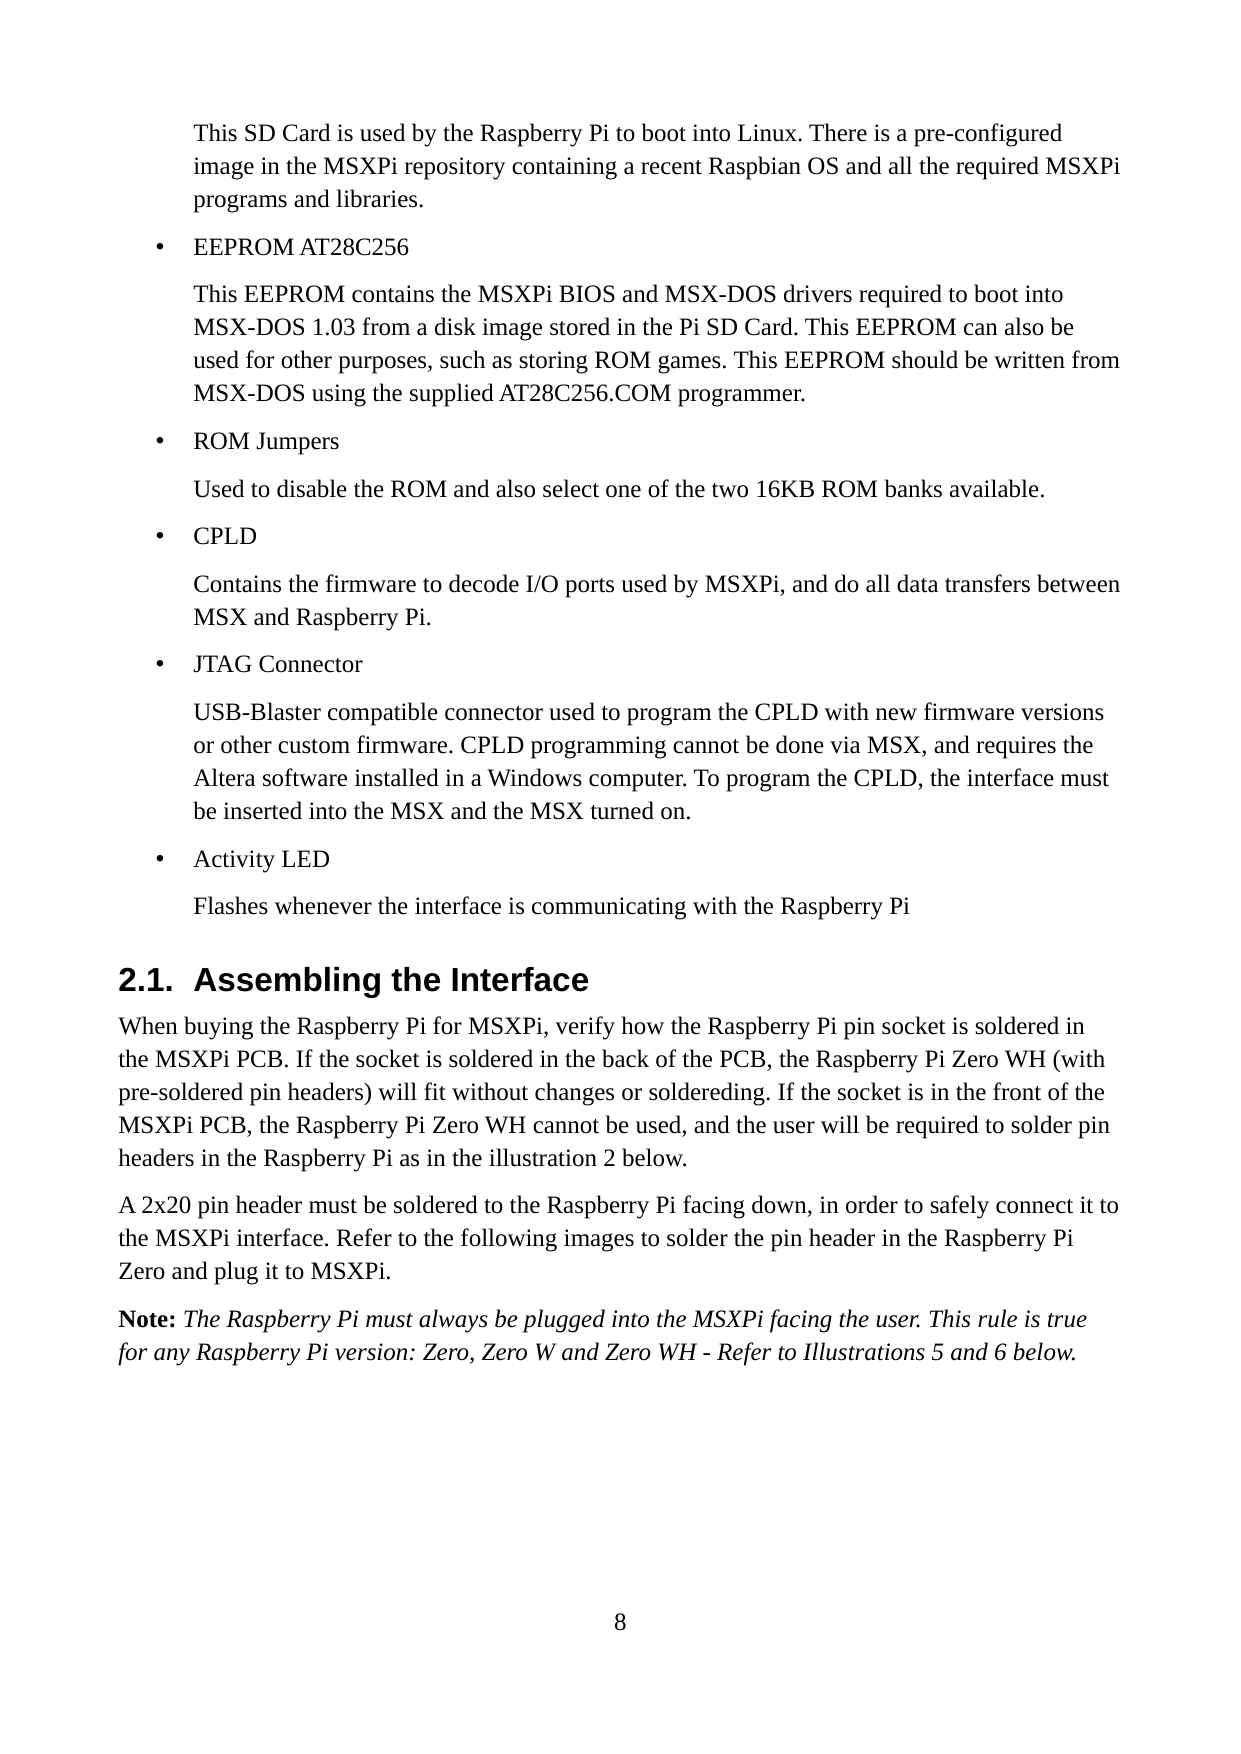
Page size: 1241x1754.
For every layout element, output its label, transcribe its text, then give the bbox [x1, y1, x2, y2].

list Used to disable the ROM and also select one of the two 16KB ROM banks available. [156, 474, 1122, 502]
list Contains the firmware to decode I/O ports used by MSXPi, and do all data transfers between MSX and Raspberry Pi. [156, 569, 1122, 631]
list USB-Blaster compatible connector used to program the CPLD with new firmware versions or other custom firmware. CPLD programming cannot be done via MSX, and requires the Altera software installed in a Windows computer. To program the CPLD, the interface must be inserted into the MSX and the MSX turned on. [156, 697, 1122, 825]
text Note: The Raspberry Pi must always be plugged into the MSXPi facing the user. This rule is true for any Raspberry Pi version: Zero, Zero W and Zero WH - Refer to Illustrations 5 and 6 below. [118, 1304, 1122, 1366]
text A 2x20 pin header must be soldered to the Raspberry Pi facing down, in order to safely connect it to the MSXPi interface. Refer to the following images to solder the pin header in the Raspberry Pi Zero and plug it to MSXPi. [118, 1190, 1122, 1285]
list EEPROM AT28C256 [156, 232, 1122, 261]
list CPLD [156, 521, 1122, 550]
text When buying the Raspberry Pi for MSXPi, verify how the Raspberry Pi pin socket is soldered in the MSXPi PCB. If the socket is soldered in the back of the PCB, the Raspberry Pi Zero WH (with pre-soldered pin headers) will fit without changes or soldereding. If the socket is in the front of the MSXPi PCB, the Raspberry Pi Zero WH cannot be used, and the user will be required to solder pin headers in the Raspberry Pi as in the illustration 2 below. [118, 1011, 1122, 1172]
list Flashes whenever the interface is communicating with the Raspberry Pi [156, 891, 1122, 920]
subtitle Assembling the Interface [118, 960, 1122, 998]
list ROM Jumpers [156, 426, 1122, 455]
list This EEPROM contains the MSXPi BIOS and MSX-DOS drivers required to boot into MSX-DOS 1.03 from a disk image stored in the Pi SD Card. This EEPROM can also be used for other purposes, such as storing ROM games. This EEPROM should be written from MSX-DOS using the supplied AT28C256.COM programmer. [156, 279, 1122, 407]
list This SD Card is used by the Raspberry Pi to boot into Linux. There is a pre-configured image in the MSXPi repository containing a recent Raspbian OS and all the required MSXPi programs and libraries. [156, 118, 1122, 213]
list Activity LED [156, 844, 1122, 872]
list JTAG Connector [156, 649, 1122, 678]
